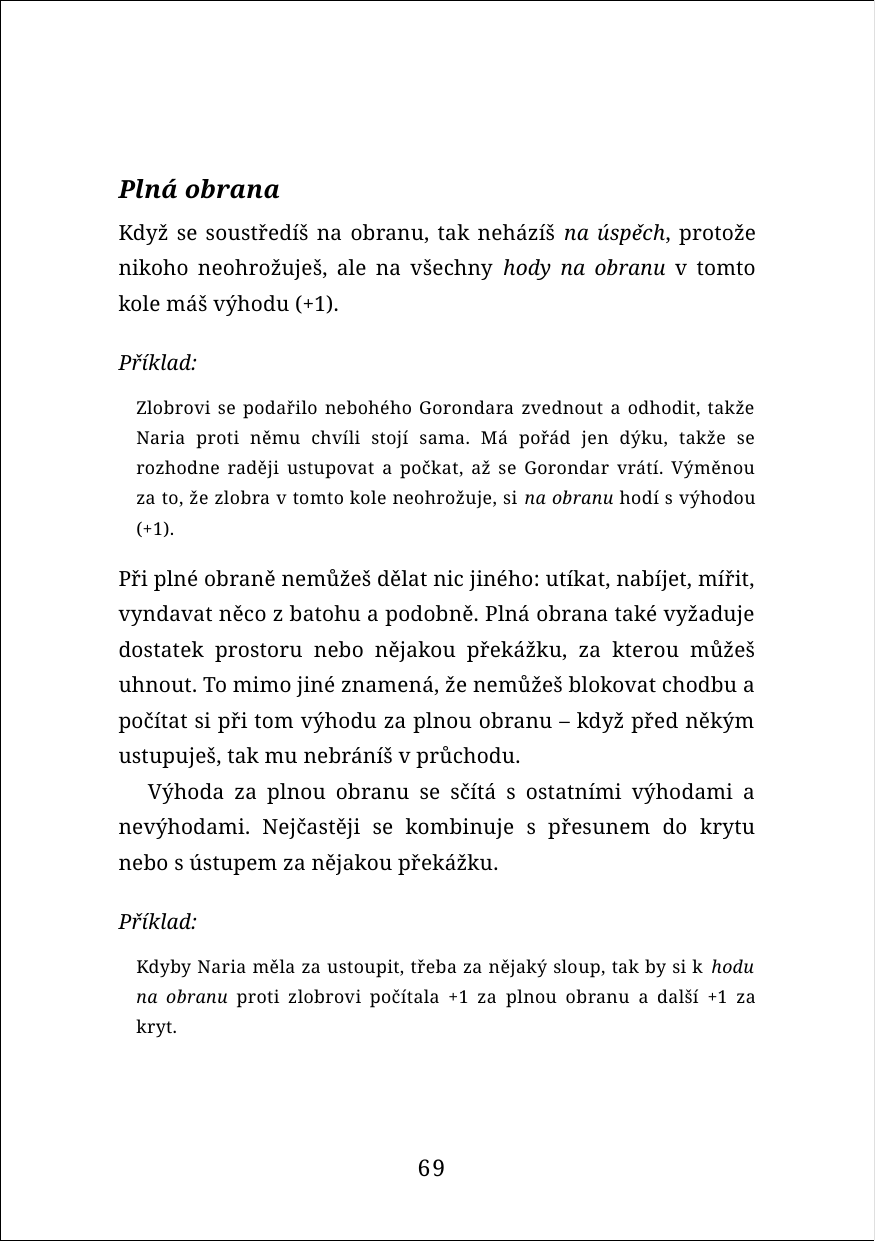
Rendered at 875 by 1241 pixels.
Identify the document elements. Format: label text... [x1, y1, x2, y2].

text Příklad: [118, 348, 756, 376]
text Kdyby Naria měla za ustoupit, třeba za nějaký sloup, tak by si k hodu na obranu proti zlobrovi počítala +1 za plnou obranu a další +1 za kryt. [136, 954, 756, 1039]
text Když se soustředíš na obranu, tak neházíš na úspěch, protože nikoho neohrožuješ, ale na všechny hody na obranu v tomto kole máš výhodu (+1). [118, 218, 756, 317]
subtitle Plná obrana [118, 172, 756, 206]
text Při plné obraně nemůžeš dělat nic jiného: utíkat, nabíjet, mířit, vyndavat něco z batohu a podobně. Plná obrana také vyžaduje dostatek prostoru nebo nějakou překážku, za kterou můžeš uhnout. To mimo jiné znamená, že nemůžeš blokovat chodbu a počítat si při tom výhodu za plnou obranu – když před někým ustupuješ, tak mu nebráníš v průchodu. Výhoda za plnou obranu se sčítá s ostatními výhodami a nevýhodami. Nejčastěji se kombinuje s přesunem do krytu nebo s ústupem za nějakou překážku. [118, 564, 756, 876]
text Příklad: [118, 907, 756, 936]
text Zlobrovi se podařilo nebohého Gorondara zvednout a odhodit, takže Naria proti němu chvíli stojí sama. Má pořád jen dýku, takže se rozhodne raději ustupovat a počkat, až se Gorondar vrátí. Výměnou za to, že zlobra v tomto kole neohrožuje, si na obranu hodí s výhodou (+1). [136, 395, 756, 540]
